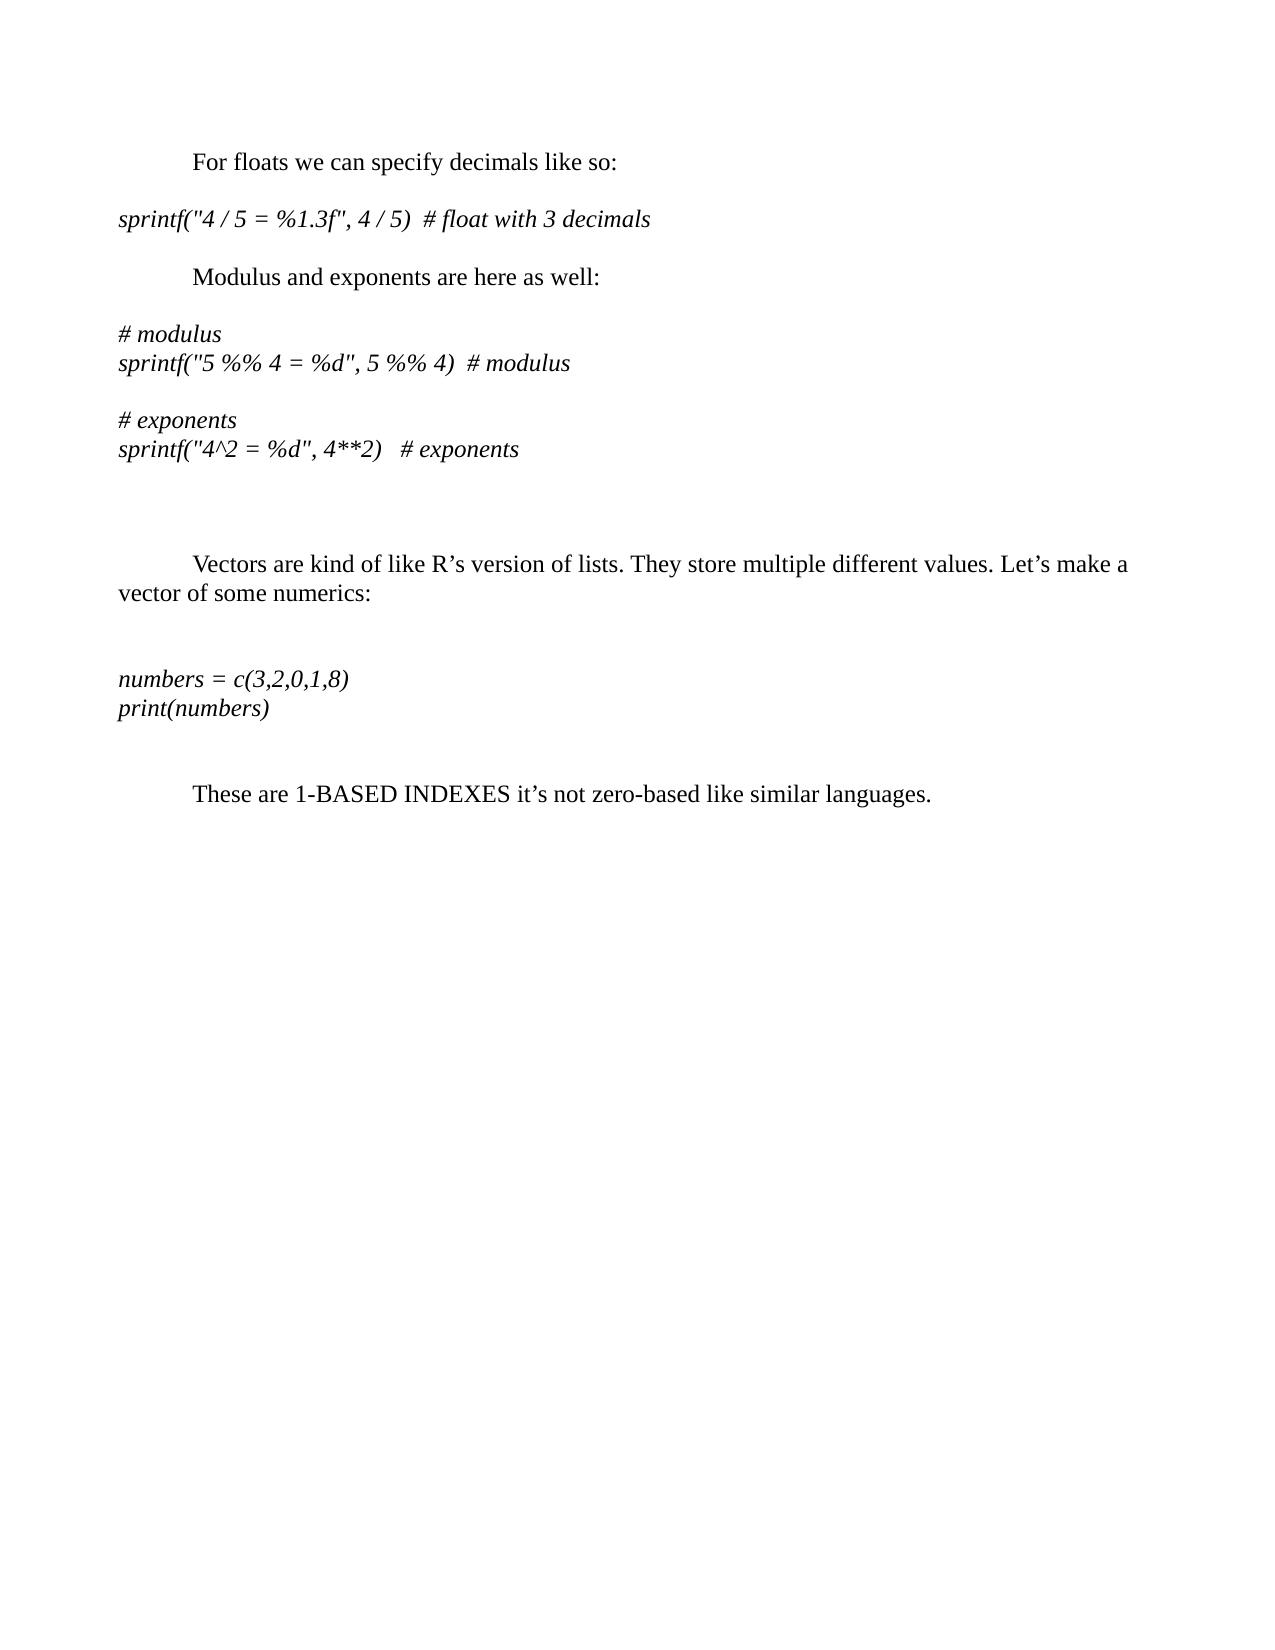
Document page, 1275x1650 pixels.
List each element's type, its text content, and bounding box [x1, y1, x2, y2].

text # modulus [118, 319, 1157, 348]
text For floats we can specify decimals like so: [118, 147, 1157, 176]
text sprintf("4 / 5 = %1.3f", 4 / 5) # float with 3 decimals [118, 204, 1157, 233]
text print(numbers) [118, 693, 1157, 722]
text These are 1-BASED INDEXES it’s not zero-based like similar languages. [118, 779, 1157, 808]
text Modulus and exponents are here as well: [118, 262, 1157, 291]
text numbers = c(3,2,0,1,8) [118, 664, 1157, 693]
text sprintf("5 %% 4 = %d", 5 %% 4) # modulus [118, 348, 1157, 377]
text # exponents [118, 406, 1157, 434]
text sprintf("4^2 = %d", 4**2) # exponents [118, 434, 1157, 463]
text Vectors are kind of like R’s version of lists. They store multiple different values. Let’s make a vector of some numerics: [118, 549, 1157, 607]
